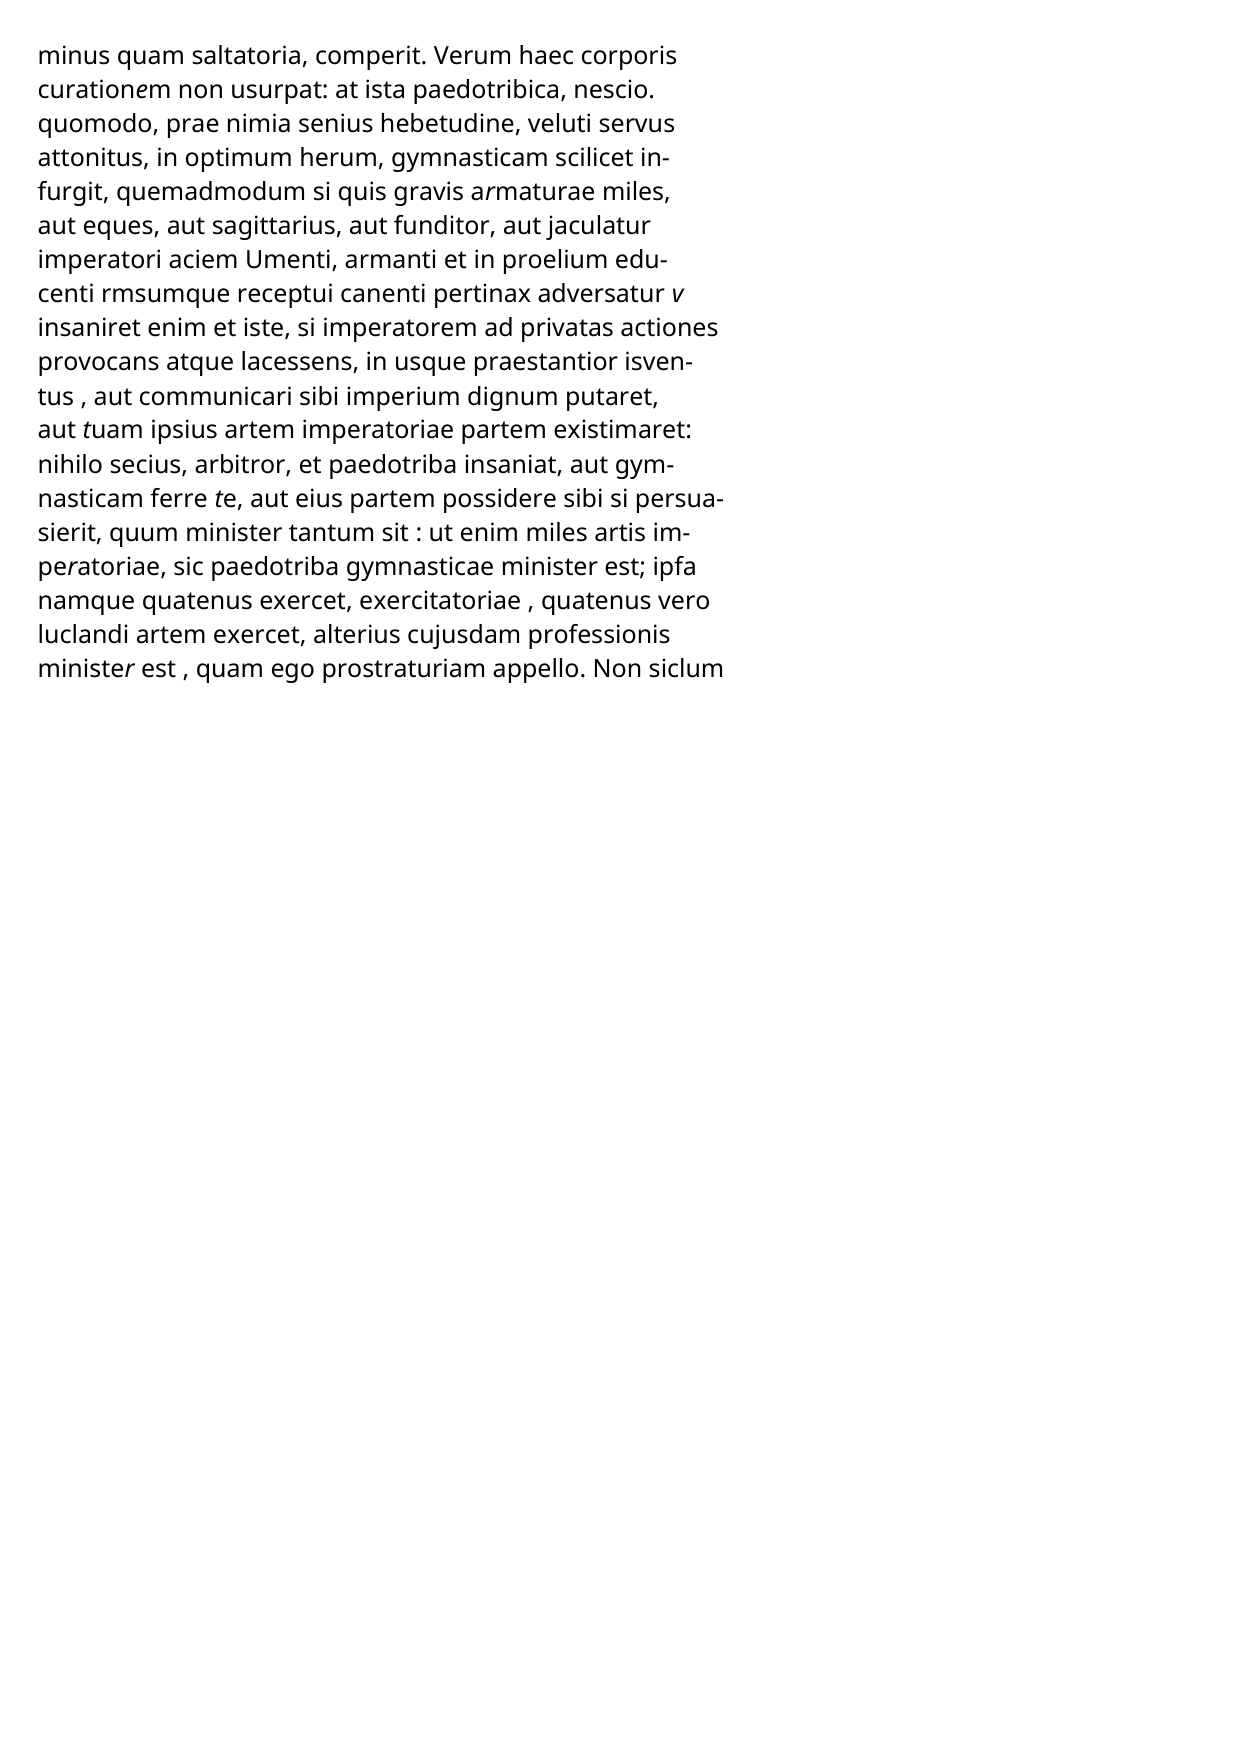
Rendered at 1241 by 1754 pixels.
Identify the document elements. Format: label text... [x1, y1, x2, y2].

text minus quam saltatoria, comperit. Verum haec corporis curationem non usurpat: at ista paedotribica, nescio. quomodo, prae nimia senius hebetudine, veluti servus attonitus, in optimum herum, gymnasticam scilicet in- furgit, quemadmodum si quis gravis armaturae miles, aut eques, aut sagittarius, aut funditor, aut jaculatur imperatori aciem Umenti, armanti et in proelium edu- centi rmsumque receptui canenti pertinax adversatur v insaniret enim et iste, si imperatorem ad privatas actiones provocans atque lacessens, in usque praestantior isven- tus , aut communicari sibi imperium dignum putaret, aut tuam ipsius artem imperatoriae partem existimaret: nihilo secius, arbitror, et paedotriba insaniat, aut gym- nasticam ferre te, aut eius partem possidere sibi si persua- sierit, quum minister tantum sit : ut enim miles artis im- peratoriae, sic paedotriba gymnasticae minister est; ipfa namque quatenus exercet, exercitatoriae , quatenus vero luclandi artem exercet, alterius cujusdam professionis minister est , quam ego prostraturiam appello. Non siclum [37, 37, 1203, 685]
